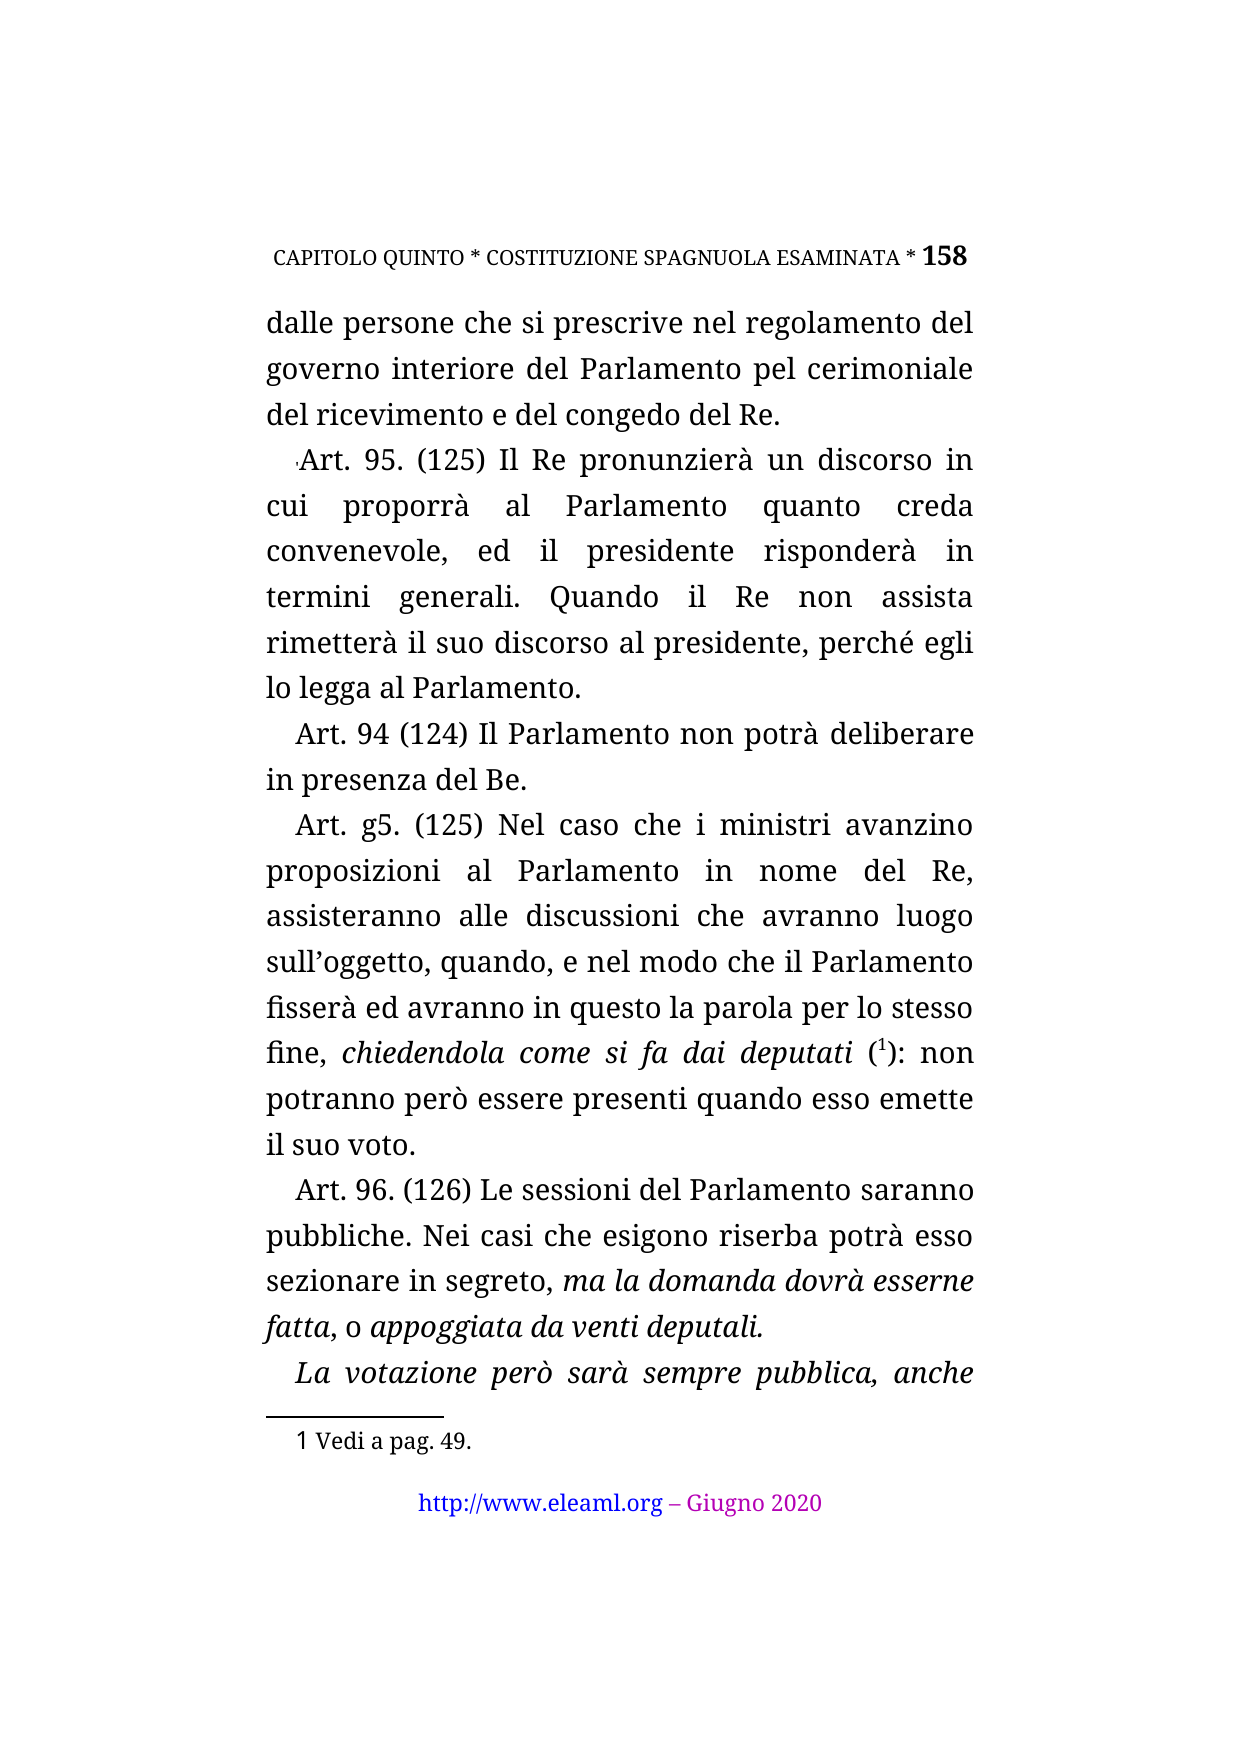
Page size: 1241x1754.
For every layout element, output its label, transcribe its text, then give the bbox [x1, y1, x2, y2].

text dalle persone che si prescrive nel regolamento del governo interiore del Parlamento pel cerimoniale del ricevimento e del congedo del Re. [266, 303, 974, 433]
text La votazione però sarà sempre pubblica, anche [266, 1352, 974, 1392]
text Art. 94 (124) Il Parlamento non potrà deliberare in presenza del Be. [266, 713, 974, 798]
text Art. 96. (126) Le sessioni del Parlamento saranno pubbliche. Nei casi che esigono riserba potrà esso sezionare in segreto, ma la domanda dovrà esserne fatta, o appoggiata da venti deputali. [266, 1169, 974, 1346]
text 'Art. 95. (125) Il Re pronunzierà un discorso in cui proporrà al Parlamento quanto creda convenevole, ed il presidente risponderà in termini generali. Quando il Re non assista rimetterà il suo discorso al presidente, perché egli lo legga al Parlamento. [266, 439, 974, 707]
text Art. g5. (125) Nel caso che i ministri avanzino proposizioni al Parlamento in nome del Re, assisteranno alle discussioni che avranno luogo sull’oggetto, quando, e nel modo che il Parlamento fisserà ed avranno in questo la parola per lo stesso fine, chiedendola come si fa dai deputati (): non potranno però essere presenti quando esso emette il suo voto. [266, 804, 974, 1163]
text Vedi a pag. 49. [266, 1423, 974, 1457]
